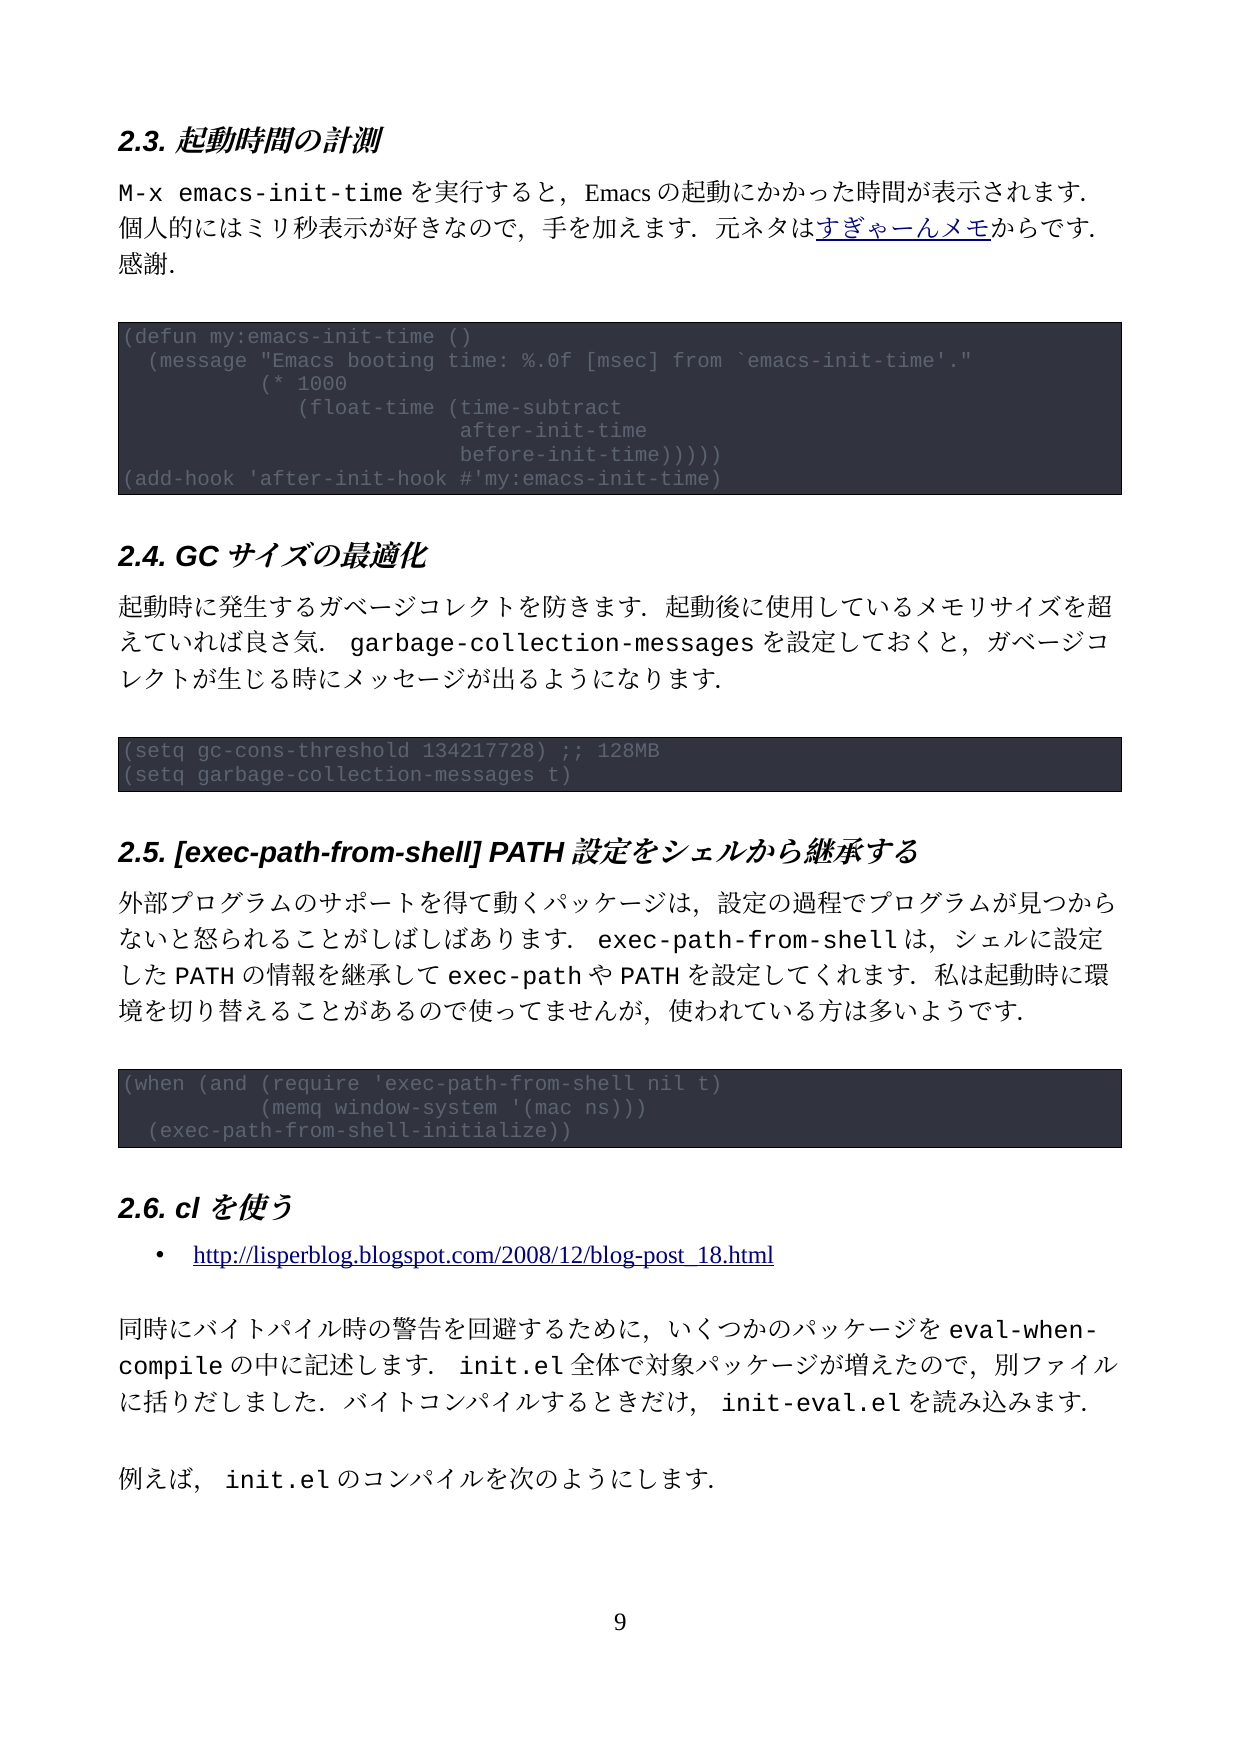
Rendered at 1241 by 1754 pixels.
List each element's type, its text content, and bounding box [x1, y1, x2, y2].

text (setq gc-cons-threshold 134217728) ;; 128MB [119, 738, 1121, 760]
text M-x emacs-init-time を実行すると，Emacsの起動にかかった時間が表示されます．個人的にはミリ秒表示が好きなので，手を加えます．元ネタはすぎゃーんメモからです．感謝． [118, 172, 1122, 309]
subtitle cl を使う [118, 1185, 1122, 1227]
text (setq garbage-collection-messages t) [119, 760, 1121, 791]
text (defun my:emacs-init-time () [119, 323, 1121, 346]
text (message "Emacs booting time: %.0f [msec] from `emacs-init-time'." [119, 346, 1121, 369]
text 外部プログラムのサポートを得て動くパッケージは，設定の過程でプログラムが見つからないと怒られることがしばしばあります． exec-path-from-shell は，シェルに設定した PATH の情報を継承して exec-path や PATH を設定してくれます．私は起動時に環境を切り替えることがあるので使ってませんが，使われている方は多いようです． [118, 883, 1122, 1057]
text (add-hook 'after-init-hook #'my:emacs-init-time) [119, 464, 1121, 494]
text 例えば， init.el のコンパイルを次のようにします． [118, 1460, 1122, 1525]
text (exec-path-from-shell-initialize)) [119, 1116, 1121, 1147]
text (* 1000 [119, 369, 1121, 393]
subtitle [exec-path-from-shell] PATH設定をシェルから継承する [118, 829, 1122, 871]
text before-init-time))))) [119, 440, 1121, 464]
text after-init-time [119, 417, 1121, 440]
text 起動時に発生するガベージコレクトを防きます．起動後に使用しているメモリサイズを超えていれば良さ気． garbage-collection-messages を設定しておくと，ガベージコレクトが生じる時にメッセージが出るようになります． [118, 587, 1122, 724]
subtitle GCサイズの最適化 [118, 533, 1122, 575]
text 同時にバイトパイル時の警告を回避するために，いくつかのパッケージを eval-when-compile の中に記述します． init.el 全体で対象パッケージが増えたので，別ファイルに括りだしました．バイトコンパイルするときだけ， init-eval.el を読み込みます． [118, 1310, 1122, 1447]
list http://lisperblog.blogspot.com/2008/12/blog-post_18.html [156, 1240, 1122, 1297]
subtitle 起動時間の計測 [118, 118, 1122, 160]
text (when (and (require 'exec-path-from-shell nil t) [119, 1070, 1121, 1093]
text (float-time (time-subtract [119, 393, 1121, 417]
text (memq window-system '(mac ns))) [119, 1093, 1121, 1116]
